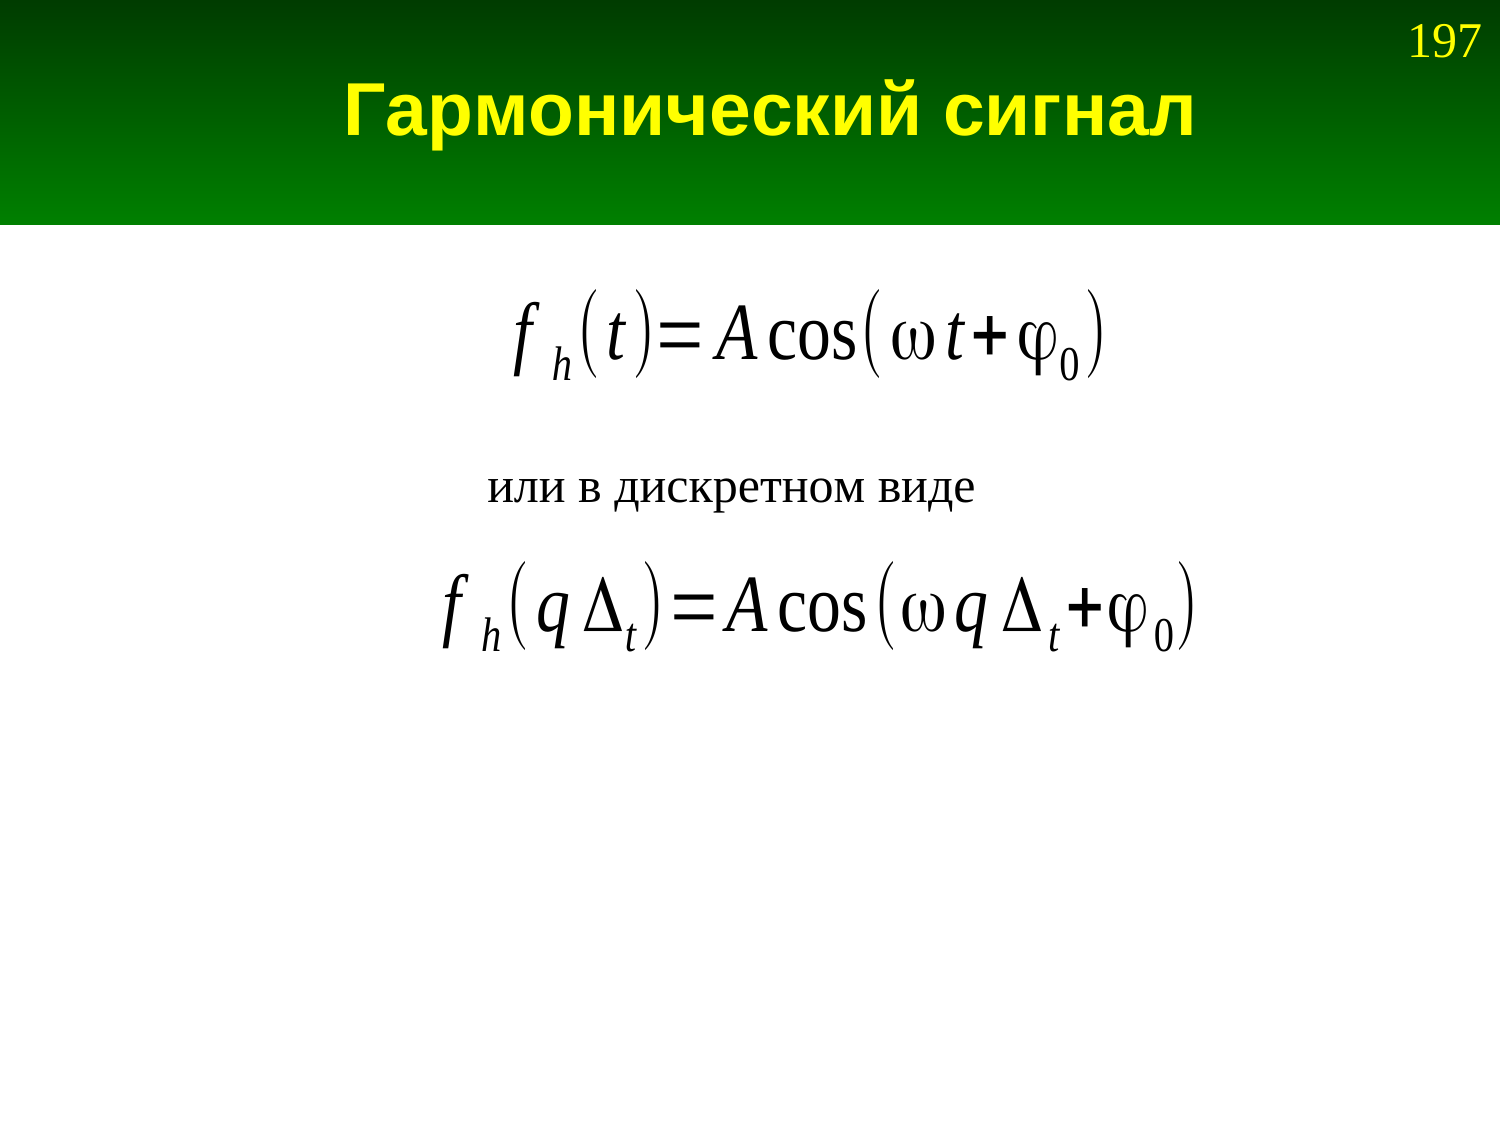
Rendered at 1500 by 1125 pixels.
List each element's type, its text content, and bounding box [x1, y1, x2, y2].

text_box или в дискретном виде [472, 444, 991, 520]
chart [413, 555, 1215, 661]
chart [484, 283, 1123, 389]
title Гармонический сигнал [100, 7, 1441, 204]
